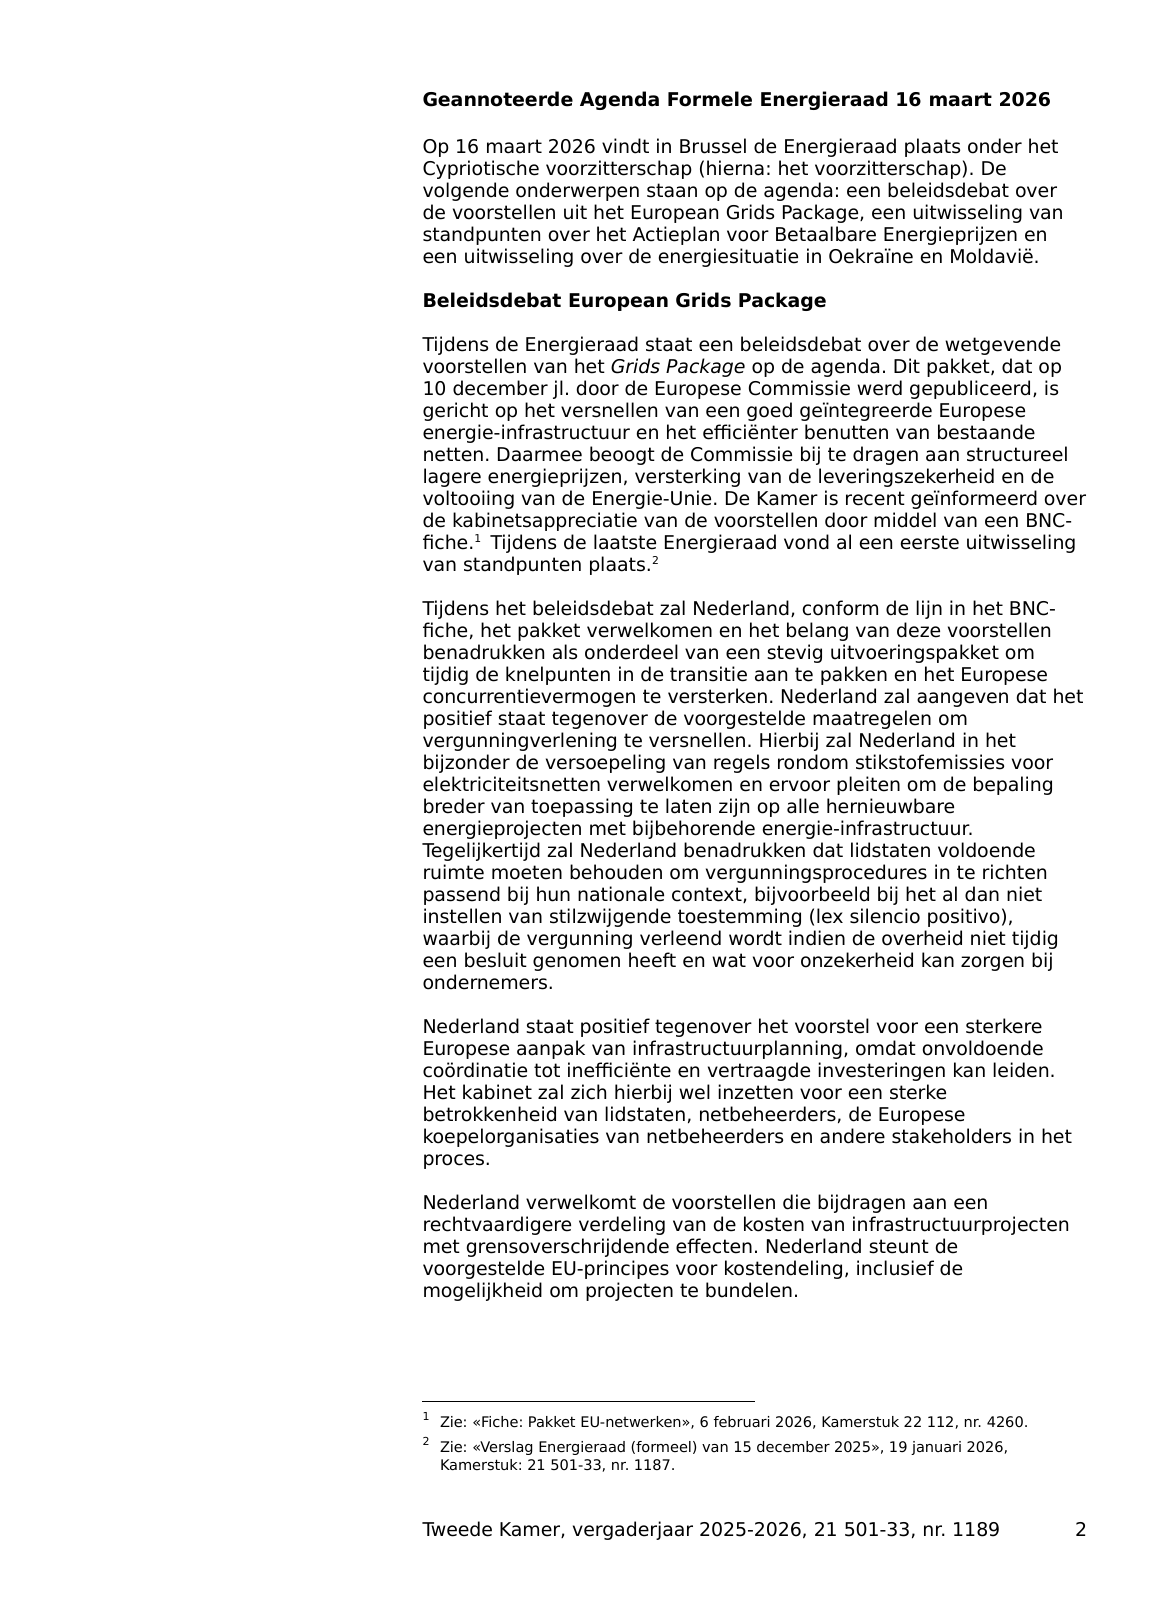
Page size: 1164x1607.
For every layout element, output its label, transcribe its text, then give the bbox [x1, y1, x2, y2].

text Nederland staat positief tegenover het voorstel voor een sterkere Europese aanpak van infrastructuurplanning, omdat onvoldoende coördinatie tot inefficiënte en vertraagde investeringen kan leiden. Het kabinet zal zich hierbij wel inzetten voor een sterke betrokkenheid van lidstaten, netbeheerders, de Europese koepelorganisaties van netbeheerders en andere stakeholders in het proces. [422, 1016, 1087, 1170]
text Op 16 maart 2026 vindt in Brussel de Energieraad plaats onder het Cypriotische voorzitterschap (hierna: het voorzitterschap). De volgende onderwerpen staan op de agenda: een beleidsdebat over de voorstellen uit het European Grids Package, een uitwisseling van standpunten over het Actieplan voor Betaalbare Energieprijzen en een uitwisseling over de energiesituatie in Oekraïne en Moldavië. [422, 136, 1087, 268]
text Zie: «Fiche: Pakket EU-netwerken», 6 februari 2026, Kamerstuk 22 112, nr. 4260. [422, 1410, 1087, 1432]
text Zie: «Verslag Energieraad (formeel) van 15 december 2025», 19 januari 2026, Kamerstuk: 21 501-33, nr. 1187. [422, 1435, 1087, 1474]
subtitle Beleidsdebat European Grids Package [422, 290, 1087, 312]
text Tijdens de Energieraad staat een beleidsdebat over de wetgevende voorstellen van het Grids Package op de agenda. Dit pakket, dat op 10 december jl. door de Europese Commissie werd gepubliceerd, is gericht op het versnellen van een goed geïntegreerde Europese energie-infrastructuur en het efficiënter benutten van bestaande netten. Daarmee beoogt de Commissie bij te dragen aan structureel lagere energieprijzen, versterking van de leveringszekerheid en de voltooiing van de Energie-Unie. De Kamer is recent geïnformeerd over de kabinetsappreciatie van de voorstellen door middel van een BNC-fiche. Tijdens de laatste Energieraad vond al een eerste uitwisseling van standpunten plaats. [422, 334, 1087, 576]
text Nederland verwelkomt de voorstellen die bijdragen aan een rechtvaardigere verdeling van de kosten van infrastructuurprojecten met grensoverschrijdende effecten. Nederland steunt de voorgestelde EU-principes voor kostendeling, inclusief de mogelijkheid om projecten te bundelen. [422, 1192, 1087, 1302]
subtitle Geannoteerde Agenda Formele Energieraad 16 maart 2026 [422, 89, 1087, 111]
text Tijdens het beleidsdebat zal Nederland, conform de lijn in het BNC-fiche, het pakket verwelkomen en het belang van deze voorstellen benadrukken als onderdeel van een stevig uitvoeringspakket om tijdig de knelpunten in de transitie aan te pakken en het Europese concurrentievermogen te versterken. Nederland zal aangeven dat het positief staat tegenover de voorgestelde maatregelen om vergunningverlening te versnellen. Hierbij zal Nederland in het bijzonder de versoepeling van regels rondom stikstofemissies voor elektriciteitsnetten verwelkomen en ervoor pleiten om de bepaling breder van toepassing te laten zijn op alle hernieuwbare energieprojecten met bijbehorende energie-infrastructuur. Tegelijkertijd zal Nederland benadrukken dat lidstaten voldoende ruimte moeten behouden om vergunningsprocedures in te richten passend bij hun nationale context, bijvoorbeeld bij het al dan niet instellen van stilzwijgende toestemming (lex silencio positivo), waarbij de vergunning verleend wordt indien de overheid niet tijdig een besluit genomen heeft en wat voor onzekerheid kan zorgen bij ondernemers. [422, 598, 1087, 994]
